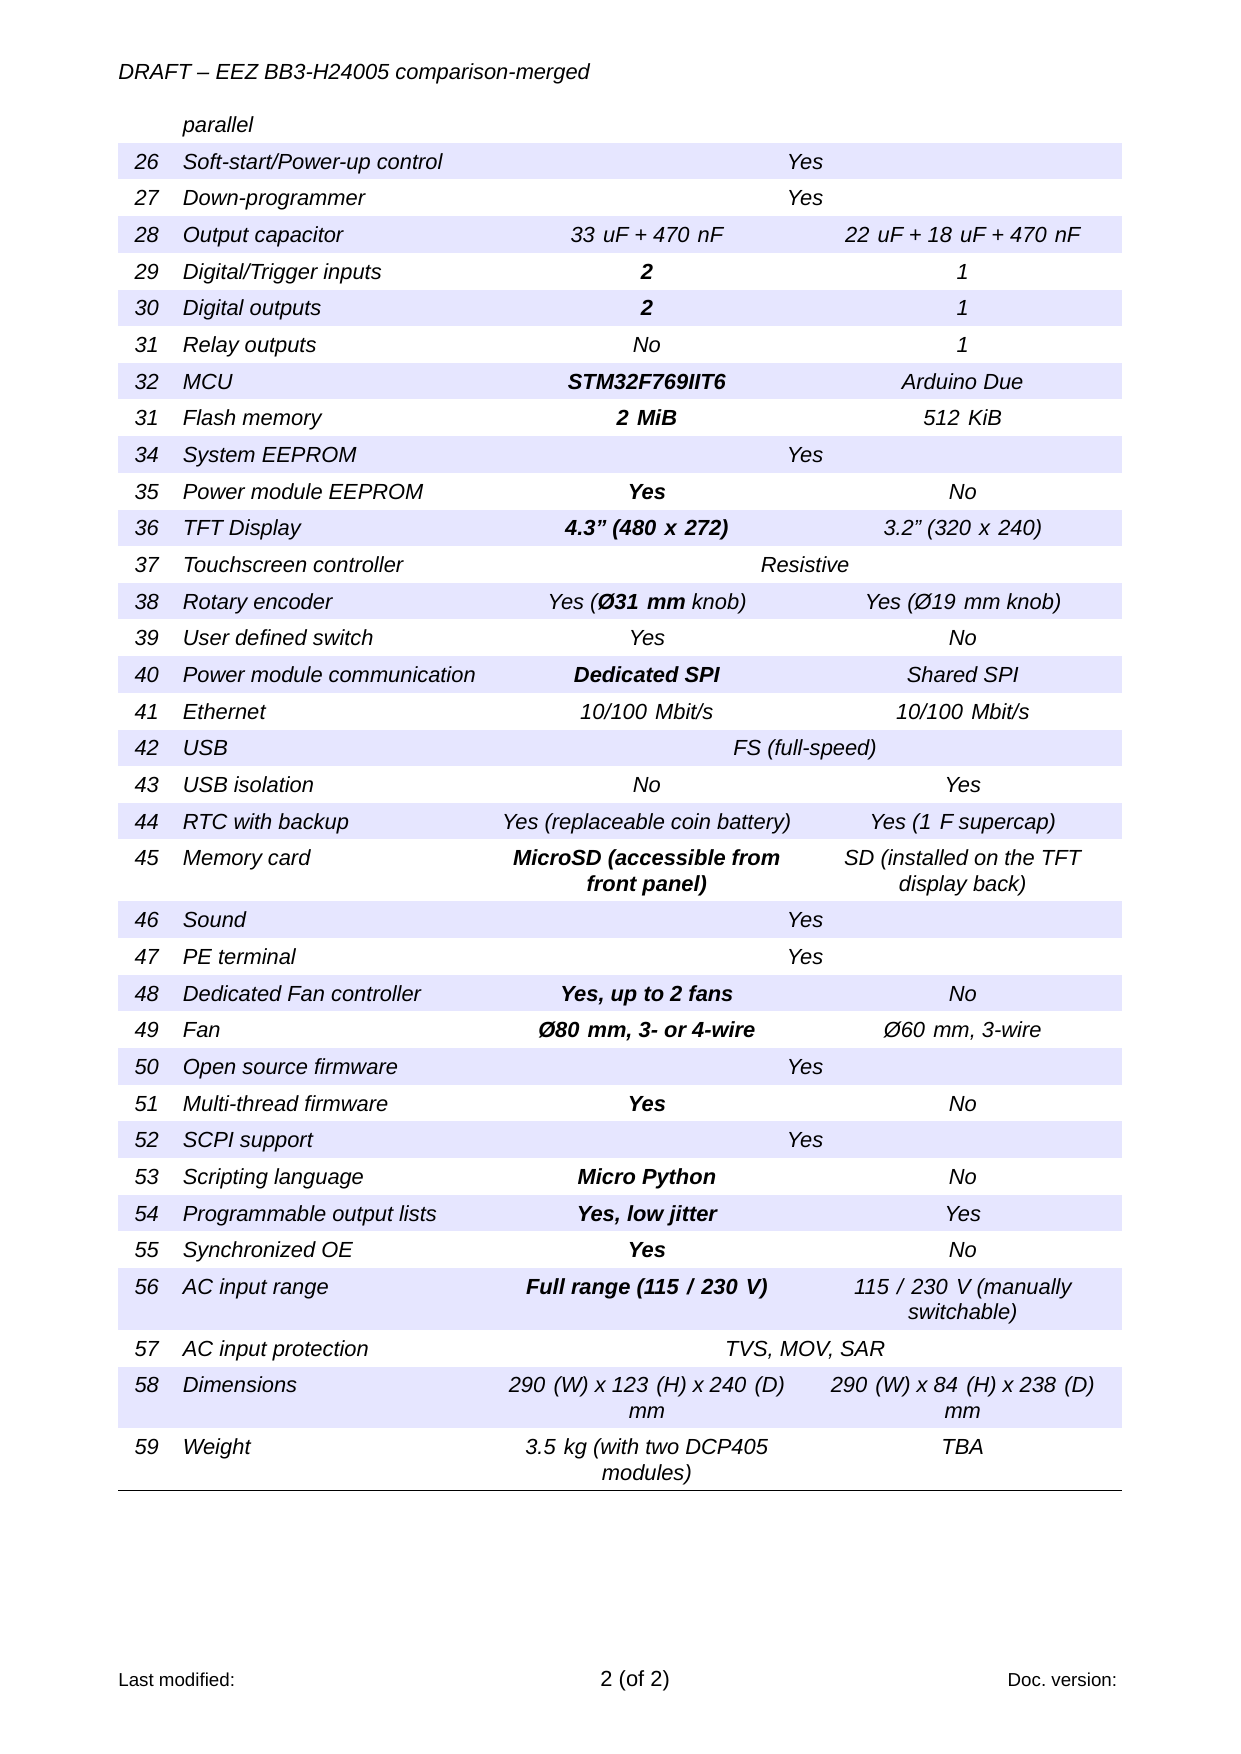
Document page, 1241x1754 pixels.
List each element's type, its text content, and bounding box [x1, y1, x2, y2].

table_cell Memory card [177, 840, 490, 901]
table_cell 10/100 Mbit/s [805, 693, 1122, 729]
table_cell 115 / 230 V (manually switchable) [805, 1268, 1122, 1330]
table_cell Scripting language [177, 1158, 490, 1195]
table_cell Yes, low jitter [490, 1195, 805, 1231]
table_cell Yes [490, 473, 805, 509]
table_cell 512 KiB [805, 400, 1122, 436]
table_cell No [805, 1231, 1122, 1268]
table_cell 3.2” (320 x 240) [805, 510, 1122, 546]
table_cell Yes [490, 938, 1122, 975]
table_cell Yes (replaceable coin battery) [490, 803, 805, 839]
table_cell 2 [490, 253, 805, 289]
table_cell Dedicated SPI [490, 656, 805, 693]
table_cell 3.5 kg (with two DCP405 modules) [490, 1429, 805, 1490]
table_cell Digital outputs [177, 290, 490, 326]
table_cell Yes [490, 1231, 805, 1268]
table_cell 28 [118, 216, 177, 253]
table_cell 58 [118, 1367, 177, 1428]
table_cell No [805, 1085, 1122, 1121]
table_cell Fan [177, 1011, 490, 1048]
table_cell USB [177, 730, 490, 766]
table_cell Power module EEPROM [177, 473, 490, 509]
table_cell Yes (Ø19 mm knob) [806, 583, 1122, 619]
table_cell 26 [118, 143, 177, 179]
table_cell 29 [118, 253, 177, 289]
table_cell System EEPROM [177, 436, 490, 473]
table_cell MCU [177, 363, 490, 399]
table_cell [118, 106, 177, 143]
table_cell Yes, up to 2 fans [490, 975, 805, 1011]
table_cell 57 [118, 1330, 177, 1367]
table_cell Ethernet [177, 693, 490, 729]
table_cell 37 [118, 546, 177, 583]
table_cell STM32F769IIT6 [490, 363, 805, 399]
table_cell Open source firmware [177, 1048, 490, 1085]
table_cell 46 [118, 901, 177, 938]
table_cell No [490, 766, 805, 803]
table_cell [490, 106, 1122, 143]
table_cell 31 [118, 326, 177, 363]
table_cell No [805, 620, 1122, 656]
table_cell Yes (Ø31 mm knob) [490, 583, 806, 619]
table_cell 50 [118, 1048, 177, 1085]
table_cell Down-programmer [177, 180, 490, 216]
table_cell Shared SPI [805, 656, 1122, 693]
table_cell No [805, 1158, 1122, 1195]
table_cell 4.3” (480 x 272) [490, 510, 805, 546]
table_cell 1 [805, 290, 1122, 326]
table_cell AC input protection [177, 1330, 490, 1367]
table_cell parallel [177, 106, 490, 143]
table_cell PE terminal [177, 938, 490, 975]
table_cell Yes [805, 1195, 1122, 1231]
table_cell Dimensions [177, 1367, 490, 1428]
table_cell Yes [490, 143, 1122, 179]
table_cell Digital/Trigger inputs [177, 253, 490, 289]
table_cell 32 [118, 363, 177, 399]
table_cell AC input range [177, 1268, 490, 1330]
table_cell 35 [118, 473, 177, 509]
table_cell Micro Python [490, 1158, 805, 1195]
table_cell 55 [118, 1231, 177, 1268]
table_cell Flash memory [177, 400, 490, 436]
table_cell Soft-start/Power-up control [177, 143, 490, 179]
table_cell 33 uF + 470 nF [490, 216, 805, 253]
table_cell Power module communication [177, 656, 490, 693]
table_cell Weight [177, 1429, 490, 1490]
table_cell 290 (W) x 84 (H) x 238 (D) mm [805, 1367, 1122, 1428]
table_cell Yes [490, 180, 1122, 216]
table_cell 48 [118, 975, 177, 1011]
table_cell Yes [490, 1121, 1122, 1158]
table_cell 290 (W) x 123 (H) x 240 (D) mm [490, 1367, 805, 1428]
table_cell Sound [177, 901, 490, 938]
table_cell Output capacitor [177, 216, 490, 253]
table_cell 2 MiB [490, 400, 805, 436]
table_cell 54 [118, 1195, 177, 1231]
table_cell Yes [490, 436, 1122, 473]
table_cell 31 [118, 400, 177, 436]
table_cell 53 [118, 1158, 177, 1195]
table_cell 56 [118, 1268, 177, 1330]
table_cell 41 [118, 693, 177, 729]
table_cell 40 [118, 656, 177, 693]
table_cell Yes [490, 901, 1122, 938]
table_cell 38 [118, 583, 177, 619]
table_cell Yes [490, 620, 805, 656]
table_cell 49 [118, 1011, 177, 1048]
table_cell Relay outputs [177, 326, 490, 363]
table_cell 42 [118, 730, 177, 766]
table_cell 39 [118, 620, 177, 656]
table_cell RTC with backup [177, 803, 490, 839]
table_cell 44 [118, 803, 177, 839]
table_cell Ø80 mm, 3- or 4-wire [490, 1011, 805, 1048]
table_cell 51 [118, 1085, 177, 1121]
table_cell FS (full-speed) [490, 730, 1122, 766]
table_cell 30 [118, 290, 177, 326]
table_cell 1 [805, 253, 1122, 289]
table_cell Programmable output lists [177, 1195, 490, 1231]
table_cell 43 [118, 766, 177, 803]
table_cell SCPI support [177, 1121, 490, 1158]
table_cell TVS, MOV, SAR [490, 1330, 1122, 1367]
table_cell Yes (1 F supercap) [805, 803, 1122, 839]
table_cell 10/100 Mbit/s [490, 693, 805, 729]
table_cell Resistive [490, 546, 1122, 583]
table_cell Dedicated Fan controller [177, 975, 490, 1011]
table_cell Synchronized OE [177, 1231, 490, 1268]
table_cell 34 [118, 436, 177, 473]
table_cell 27 [118, 180, 177, 216]
table_cell No [805, 975, 1122, 1011]
table_cell 47 [118, 938, 177, 975]
table_cell Yes [805, 766, 1122, 803]
table_cell 36 [118, 510, 177, 546]
table_cell Yes [490, 1048, 1122, 1085]
table_cell Full range (115 / 230 V) [490, 1268, 805, 1330]
table_cell Ø60 mm, 3-wire [805, 1011, 1122, 1048]
table_cell 45 [118, 840, 177, 901]
table_cell SD (installed on the TFT display back) [805, 840, 1122, 901]
table_cell 52 [118, 1121, 177, 1158]
table_cell 22 uF + 18 uF + 470 nF [805, 216, 1122, 253]
table_cell No [805, 473, 1122, 509]
table_cell Multi-thread firmware [177, 1085, 490, 1121]
table_cell MicroSD (accessible from front panel) [490, 840, 805, 901]
table_cell 59 [118, 1429, 177, 1490]
table_cell USB isolation [177, 766, 490, 803]
table_cell Rotary encoder [177, 583, 490, 619]
table_cell TFT Display [177, 510, 490, 546]
table_cell Yes [490, 1085, 805, 1121]
table_cell Touchscreen controller [177, 546, 490, 583]
table_cell User defined switch [177, 620, 490, 656]
table_cell TBA [805, 1429, 1122, 1490]
table_cell Arduino Due [805, 363, 1122, 399]
table_cell 1 [805, 326, 1122, 363]
table_cell 2 [490, 290, 805, 326]
table_cell No [490, 326, 805, 363]
